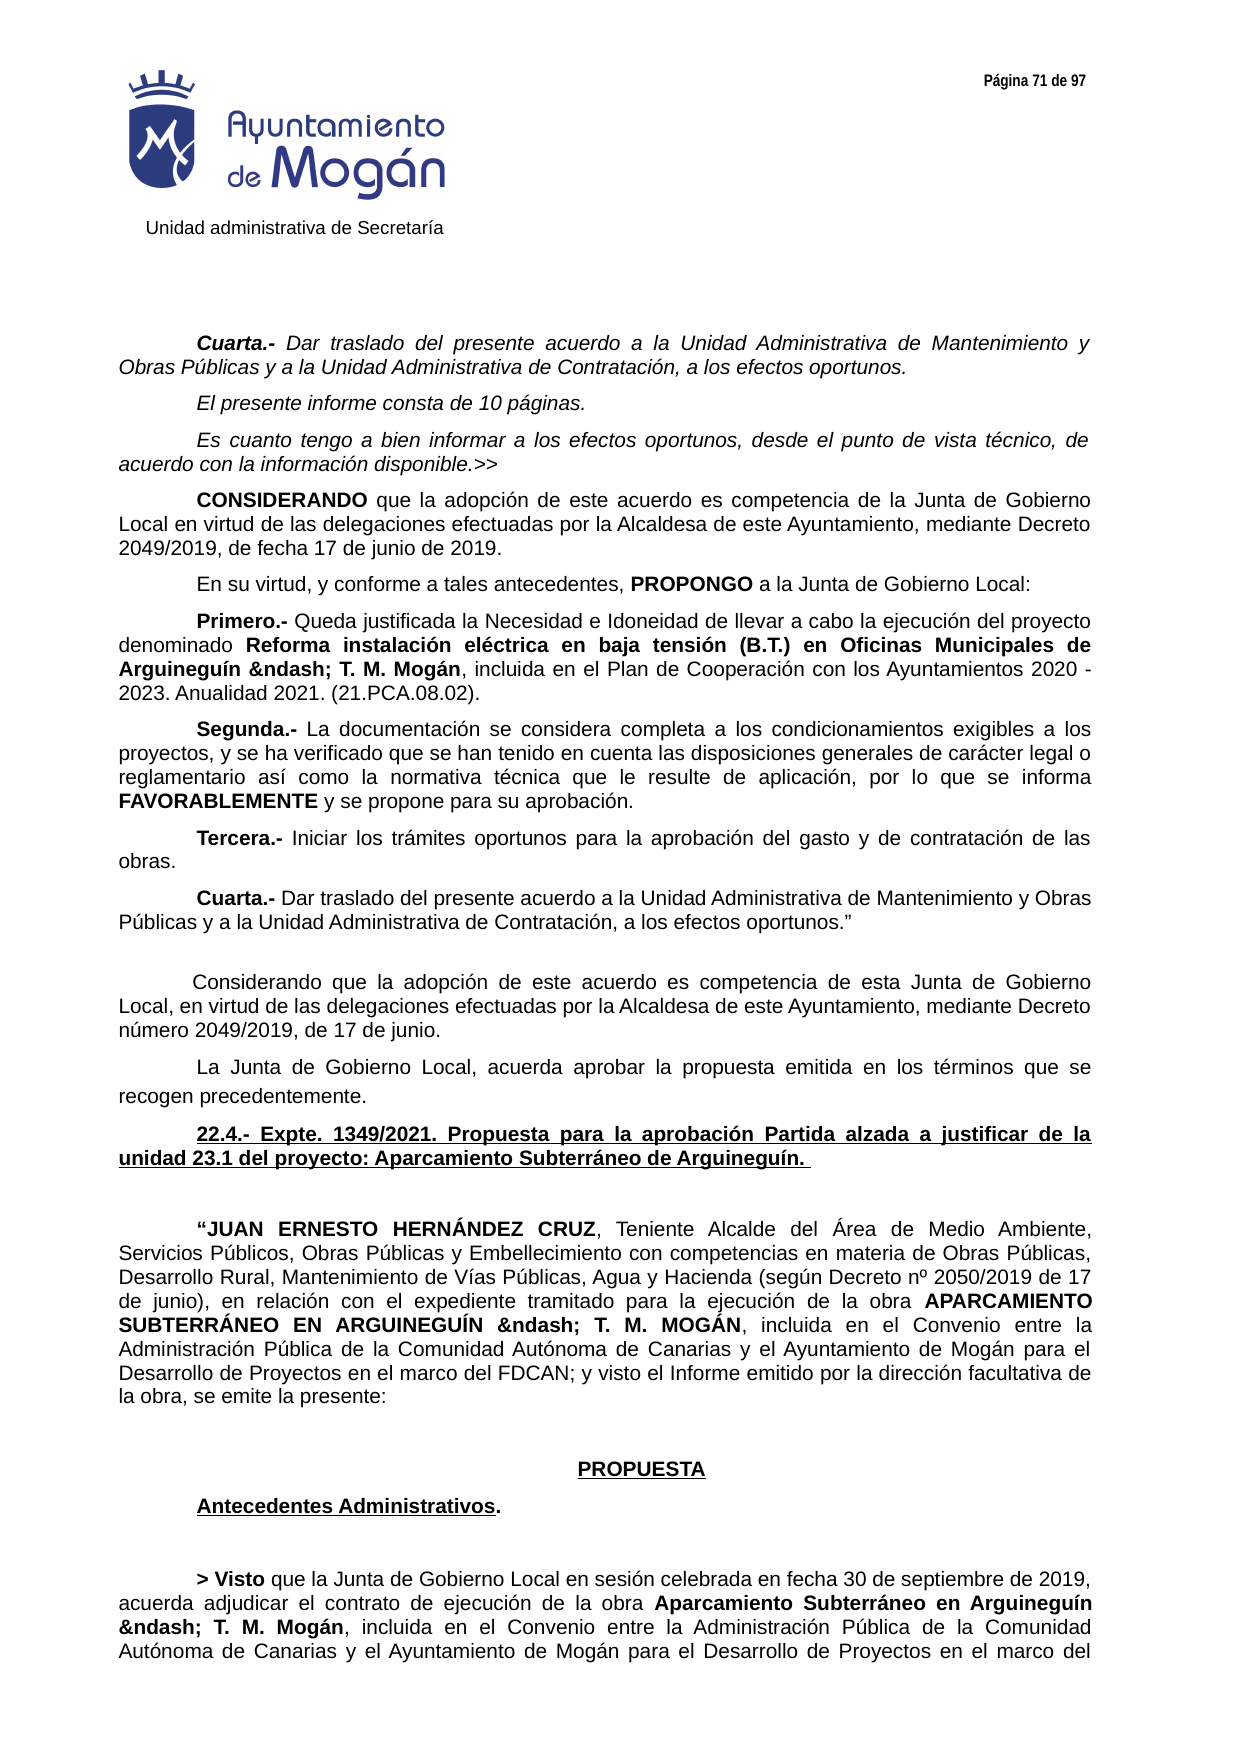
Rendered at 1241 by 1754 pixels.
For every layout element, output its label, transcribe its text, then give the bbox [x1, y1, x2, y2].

picture [128, 70, 445, 206]
text Cuarta.- Dar traslado del presente acuerdo a la Unidad Administrativa de Mantenimiento y Obras Públicas y a la Unidad Administrativa de Contratación, a los efectos oportunos. [118, 331, 1092, 378]
text PROPUESTA [118, 1457, 1092, 1481]
text En su virtud, y conforme a tales antecedentes, PROPONGO a la Junta de Gobierno Local: [118, 572, 1092, 596]
text Es cuanto tengo a bien informar a los efectos oportunos, desde el punto de vista técnico, de acuerdo con la información disponible.>> [118, 427, 1092, 475]
text Segunda.- La documentación se considera completa a los condicionamientos exigibles a los proyectos, y se ha verificado que se han tenido en cuenta las disposiciones generales de carácter legal o reglamentario así como la normativa técnica que le resulte de aplicación, por lo que se informa FAVORABLEMENTE y se propone para su aprobación. [118, 717, 1092, 813]
text 22.4.- Expte. 1349/2021. Propuesta para la aprobación Partida alzada a justificar de la unidad 23.1 del proyecto: Aparcamiento Subterráneo de Arguineguín. [118, 1122, 1092, 1170]
text El presente informe consta de 10 páginas. [118, 391, 1092, 415]
text Antecedentes Administrativos. [118, 1494, 1092, 1518]
text > Visto que la Junta de Gobierno Local en sesión celebrada en fecha 30 de septiembre de 2019, acuerda adjudicar el contrato de ejecución de la obra Aparcamiento Subterráneo en Arguineguín &ndash; T. M. Mogán, incluida en el Convenio entre la Administración Pública de la Comunidad Autónoma de Canarias y el Ayuntamiento de Mogán para el Desarrollo de Proyectos en el marco del [118, 1567, 1092, 1662]
text Considerando que la adopción de este acuerdo es competencia de esta Junta de Gobierno Local, en virtud de las delegaciones efectuadas por la Alcaldesa de este Ayuntamiento, mediante Decreto número 2049/2019, de 17 de junio. [118, 946, 1092, 1042]
text Primero.- Queda justificada la Necesidad e Idoneidad de llevar a cabo la ejecución del proyecto denominado Reforma instalación eléctrica en baja tensión (B.T.) en Oficinas Municipales de Arguineguín &ndash; T. M. Mogán, incluida en el Plan de Cooperación con los Ayuntamientos 2020 -2023. Anualidad 2021. (21.PCA.08.02). [118, 609, 1092, 704]
text Cuarta.- Dar traslado del presente acuerdo a la Unidad Administrativa de Mantenimiento y Obras Públicas y a la Unidad Administrativa de Contratación, a los efectos oportunos.” [118, 886, 1092, 934]
text “JUAN ERNESTO HERNÁNDEZ CRUZ, Teniente Alcalde del Área de Medio Ambiente, Servicios Públicos, Obras Públicas y Embellecimiento con competencias en materia de Obras Públicas, Desarrollo Rural, Mantenimiento de Vías Públicas, Agua y Hacienda (según Decreto nº 2050/2019 de 17 de junio), en relación con el expediente tramitado para la ejecución de la obra APARCAMIENTO SUBTERRÁNEO EN ARGUINEGUÍN &ndash; T. M. MOGÁN, incluida en el Convenio entre la Administración Pública de la Comunidad Autónoma de Canarias y el Ayuntamiento de Mogán para el Desarrollo de Proyectos en el marco del FDCAN; y visto el Informe emitido por la dirección facultativa de la obra, se emite la presente: [118, 1217, 1092, 1408]
text La Junta de Gobierno Local, acuerda aprobar la propuesta emitida en los términos que se recogen precedentemente. [118, 1054, 1092, 1109]
text CONSIDERANDO que la adopción de este acuerdo es competencia de la Junta de Gobierno Local en virtud de las delegaciones efectuadas por la Alcaldesa de este Ayuntamiento, mediante Decreto 2049/2019, de fecha 17 de junio de 2019. [118, 488, 1092, 560]
text Tercera.- Iniciar los trámites oportunos para la aprobación del gasto y de contratación de las obras. [118, 825, 1092, 873]
